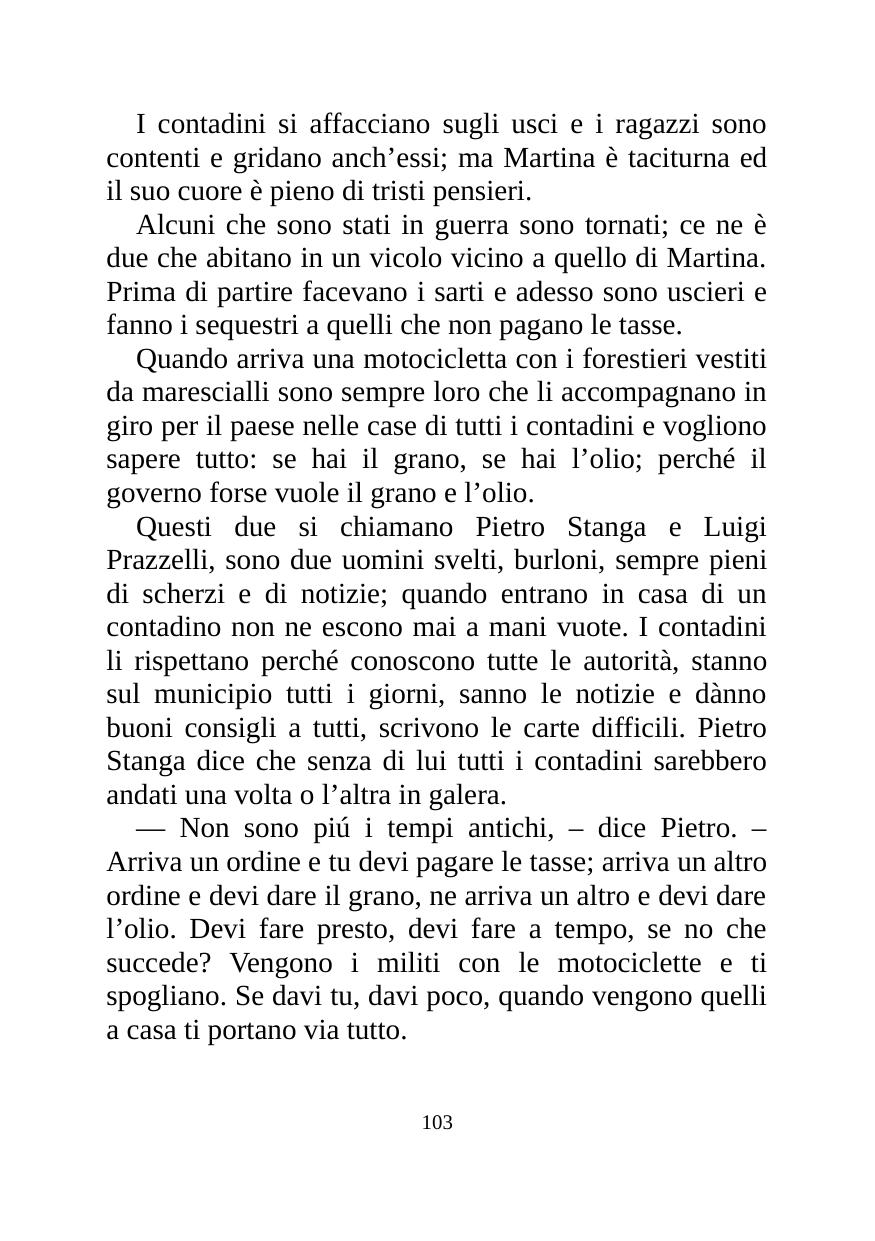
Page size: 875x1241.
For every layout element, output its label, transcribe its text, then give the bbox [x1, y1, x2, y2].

text Questi due si chiamano Pietro Stanga e Luigi Prazzelli, sono due uomini svelti, burloni, sempre pieni di scherzi e di notizie; quando entrano in casa di un contadino non ne escono mai a mani vuote. I contadini li rispettano perché conoscono tutte le autorità, stanno sul municipio tutti i giorni, sanno le notizie e dànno buoni consigli a tutti, scrivono le carte difficili. Pietro Stanga dice che senza di lui tutti i contadini sarebbero andati una volta o l’altra in galera. [106, 509, 768, 811]
text — Non sono piú i tempi antichi, – dice Pietro. – Arriva un ordine e tu devi pagare le tasse; arriva un altro ordine e devi dare il grano, ne arriva un altro e devi dare l’olio. Devi fare presto, devi fare a tempo, se no che succede? Vengono i militi con le motociclette e ti spogliano. Se davi tu, davi poco, quando vengono quelli a casa ti portano via tutto. [106, 811, 768, 1045]
text Quando arriva una motocicletta con i forestieri vestiti da marescialli sono sempre loro che li accompagnano in giro per il paese nelle case di tutti i contadini e vogliono sapere tutto: se hai il grano, se hai l’olio; perché il governo forse vuole il grano e l’olio. [106, 341, 768, 509]
text I contadini si affacciano sugli usci e i ragazzi sono contenti e gridano anch’essi; ma Martina è taciturna ed il suo cuore è pieno di tristi pensieri. [106, 106, 768, 207]
text Alcuni che sono stati in guerra sono tornati; ce ne è due che abitano in un vicolo vicino a quello di Martina. Prima di partire facevano i sarti e adesso sono uscieri e fanno i sequestri a quelli che non pagano le tasse. [106, 207, 768, 341]
